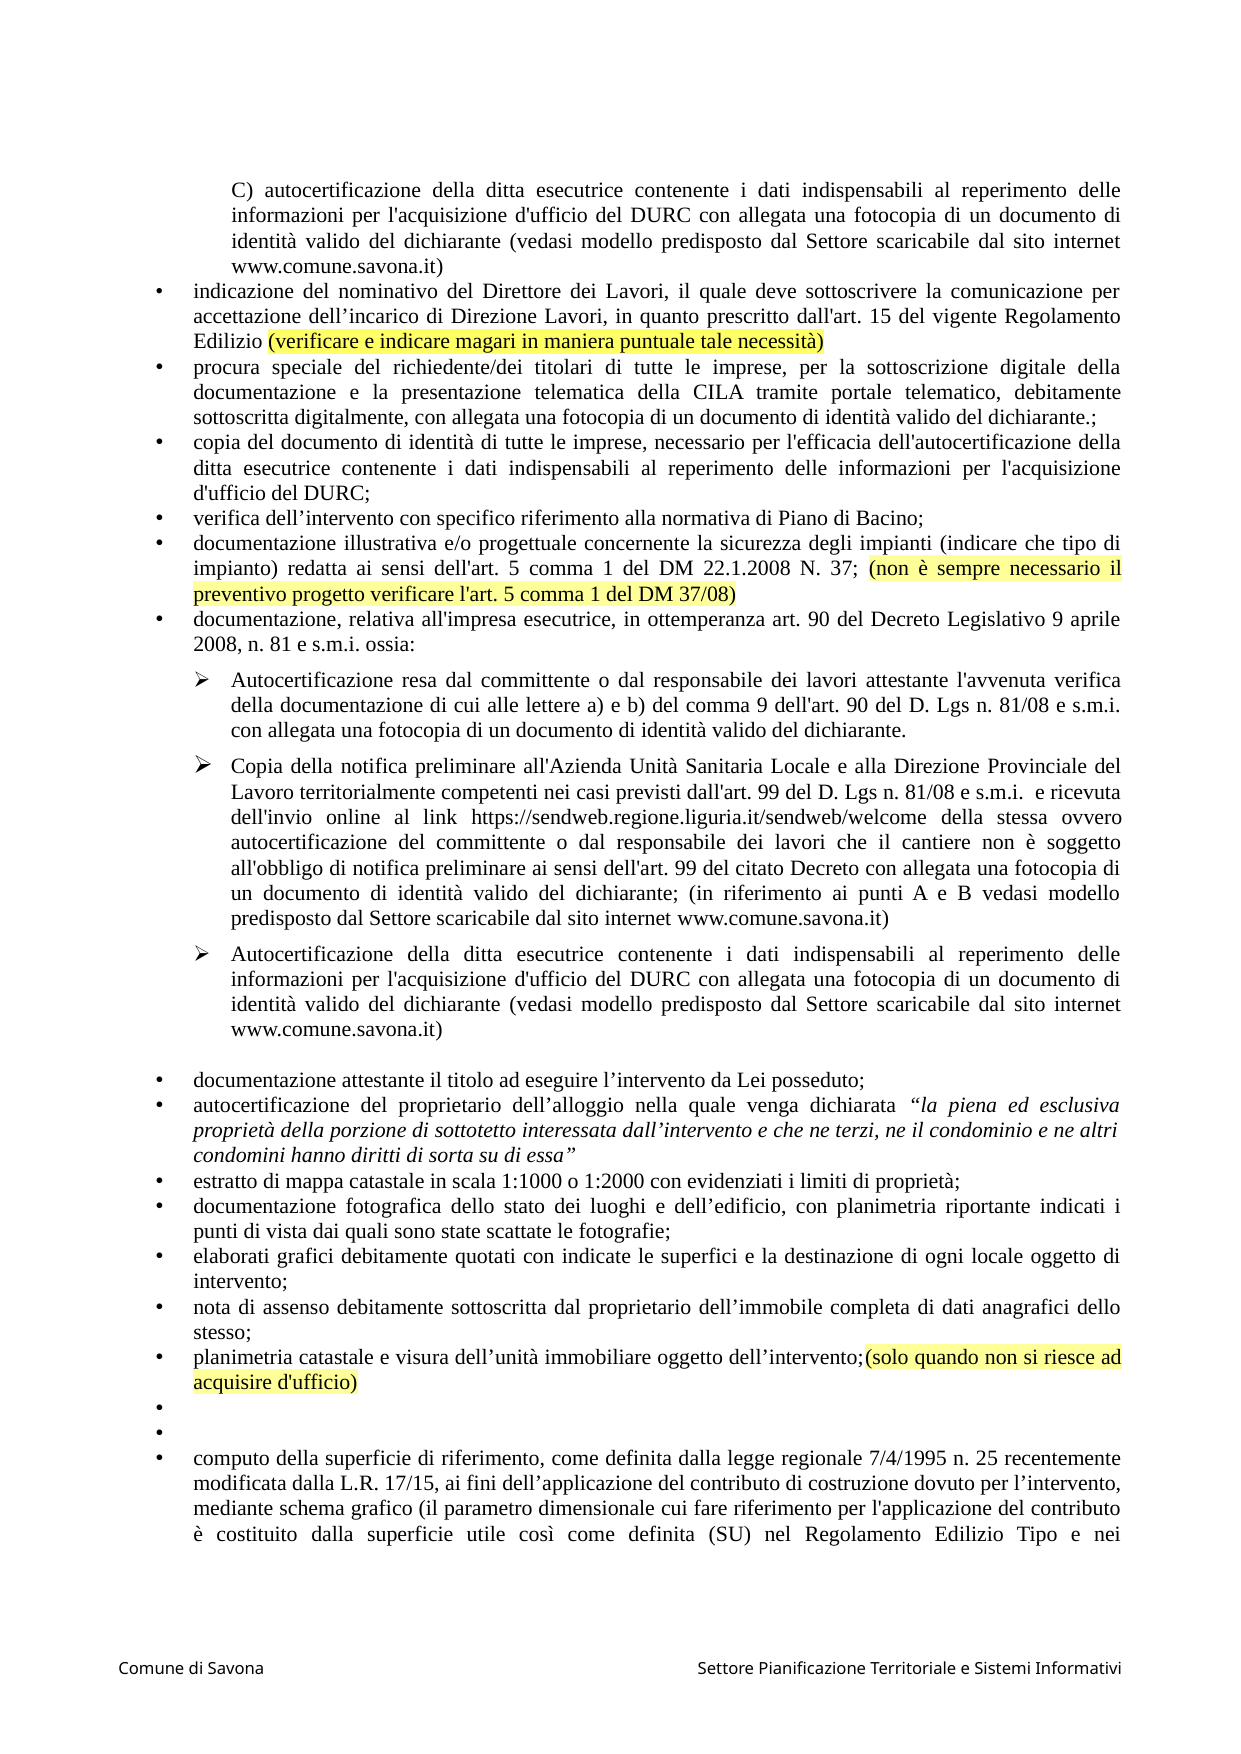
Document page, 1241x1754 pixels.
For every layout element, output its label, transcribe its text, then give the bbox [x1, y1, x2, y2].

list Autocertificazione della ditta esecutrice contenente i dati indispensabili al reperimento delle informazioni per l'acquisizione d'ufficio del DURC con allegata una fotocopia di un documento di identità valido del dichiarante (vedasi modello predisposto dal Settore scaricabile dal sito internet www.comune.savona.it) [193, 941, 1122, 1042]
list planimetria catastale e visura dell’unità immobiliare oggetto dell’intervento;(solo quando non si riesce ad acquisire d'ufficio) [156, 1344, 1122, 1394]
list procura speciale del richiedente/dei titolari di tutte le imprese, per la sottoscrizione digitale della documentazione e la presentazione telematica della CILA tramite portale telematico, debitamente sottoscritta digitalmente, con allegata una fotocopia di un documento di identità valido del dichiarante.; [156, 354, 1122, 429]
list verifica dell’intervento con specifico riferimento alla normativa di Piano di Bacino; [156, 505, 1122, 530]
list documentazione attestante il titolo ad eseguire l’intervento da Lei posseduto; [156, 1067, 1122, 1092]
list Copia della notifica preliminare all'Azienda Unità Sanitaria Locale e alla Direzione Provinciale del Lavoro territorialmente competenti nei casi previsti dall'art. 99 del D. Lgs n. 81/08 e s.m.i. e ricevuta dell'invio online al link https://sendweb.regione.liguria.it/sendweb/welcome della stessa ovvero autocertificazione del committente o dal responsabile dei lavori che il cantiere non è soggetto all'obbligo di notifica preliminare ai sensi dell'art. 99 del citato Decreto con allegata una fotocopia di un documento di identità valido del dichiarante; (in riferimento ai punti A e B vedasi modello predisposto dal Settore scaricabile dal sito internet www.comune.savona.it) [193, 753, 1122, 930]
list documentazione, relativa all'impresa esecutrice, in ottemperanza art. 90 del Decreto Legislativo 9 aprile 2008, n. 81 e s.m.i. ossia: [156, 606, 1122, 656]
list documentazione illustrativa e/o progettuale concernente la sicurezza degli impianti (indicare che tipo di impianto) redatta ai sensi dell'art. 5 comma 1 del DM 22.1.2008 N. 37; (non è sempre necessario il preventivo progetto verificare l'art. 5 comma 1 del DM 37/08) [156, 530, 1122, 606]
list nota di assenso debitamente sottoscritta dal proprietario dell’immobile completa di dati anagrafici dello stesso; [156, 1294, 1122, 1344]
list documentazione fotografica dello stato dei luoghi e dell’edificio, con planimetria riportante indicati i punti di vista dai quali sono state scattate le fotografie; [156, 1193, 1122, 1243]
list autocertificazione del proprietario dell’alloggio nella quale venga dichiarata “la piena ed esclusiva proprietà della porzione di sottotetto interessata dall’intervento e che ne terzi, ne il condominio e ne altri condomini hanno diritti di sorta su di essa” [156, 1092, 1122, 1168]
list Autocertificazione resa dal committente o dal responsabile dei lavori attestante l'avvenuta verifica della documentazione di cui alle lettere a) e b) del comma 9 dell'art. 90 del D. Lgs n. 81/08 e s.m.i. con allegata una fotocopia di un documento di identità valido del dichiarante. [193, 667, 1122, 742]
text C) autocertificazione della ditta esecutrice contenente i dati indispensabili al reperimento delle informazioni per l'acquisizione d'ufficio del DURC con allegata una fotocopia di un documento di identità valido del dichiarante (vedasi modello predisposto dal Settore scaricabile dal sito internet www.comune.savona.it) [231, 177, 1122, 278]
list copia del documento di identità di tutte le imprese, necessario per l'efficacia dell'autocertificazione della ditta esecutrice contenente i dati indispensabili al reperimento delle informazioni per l'acquisizione d'ufficio del DURC; [156, 429, 1122, 505]
list computo della superficie di riferimento, come definita dalla legge regionale 7/4/1995 n. 25 recentemente modificata dalla L.R. 17/15, ai fini dell’applicazione del contributo di costruzione dovuto per l’intervento, mediante schema grafico (il parametro dimensionale cui fare riferimento per l'applicazione del contributo è costituito dalla superficie utile così come definita (SU) nel Regolamento Edilizio Tipo e nei [156, 1445, 1122, 1546]
list estratto di mappa catastale in scala 1:1000 o 1:2000 con evidenziati i limiti di proprietà; [156, 1168, 1122, 1193]
list elaborati grafici debitamente quotati con indicate le superfici e la destinazione di ogni locale oggetto di intervento; [156, 1243, 1122, 1294]
list indicazione del nominativo del Direttore dei Lavori, il quale deve sottoscrivere la comunicazione per accettazione dell’incarico di Direzione Lavori, in quanto prescritto dall'art. 15 del vigente Regolamento Edilizio (verificare e indicare magari in maniera puntuale tale necessità) [156, 278, 1122, 354]
